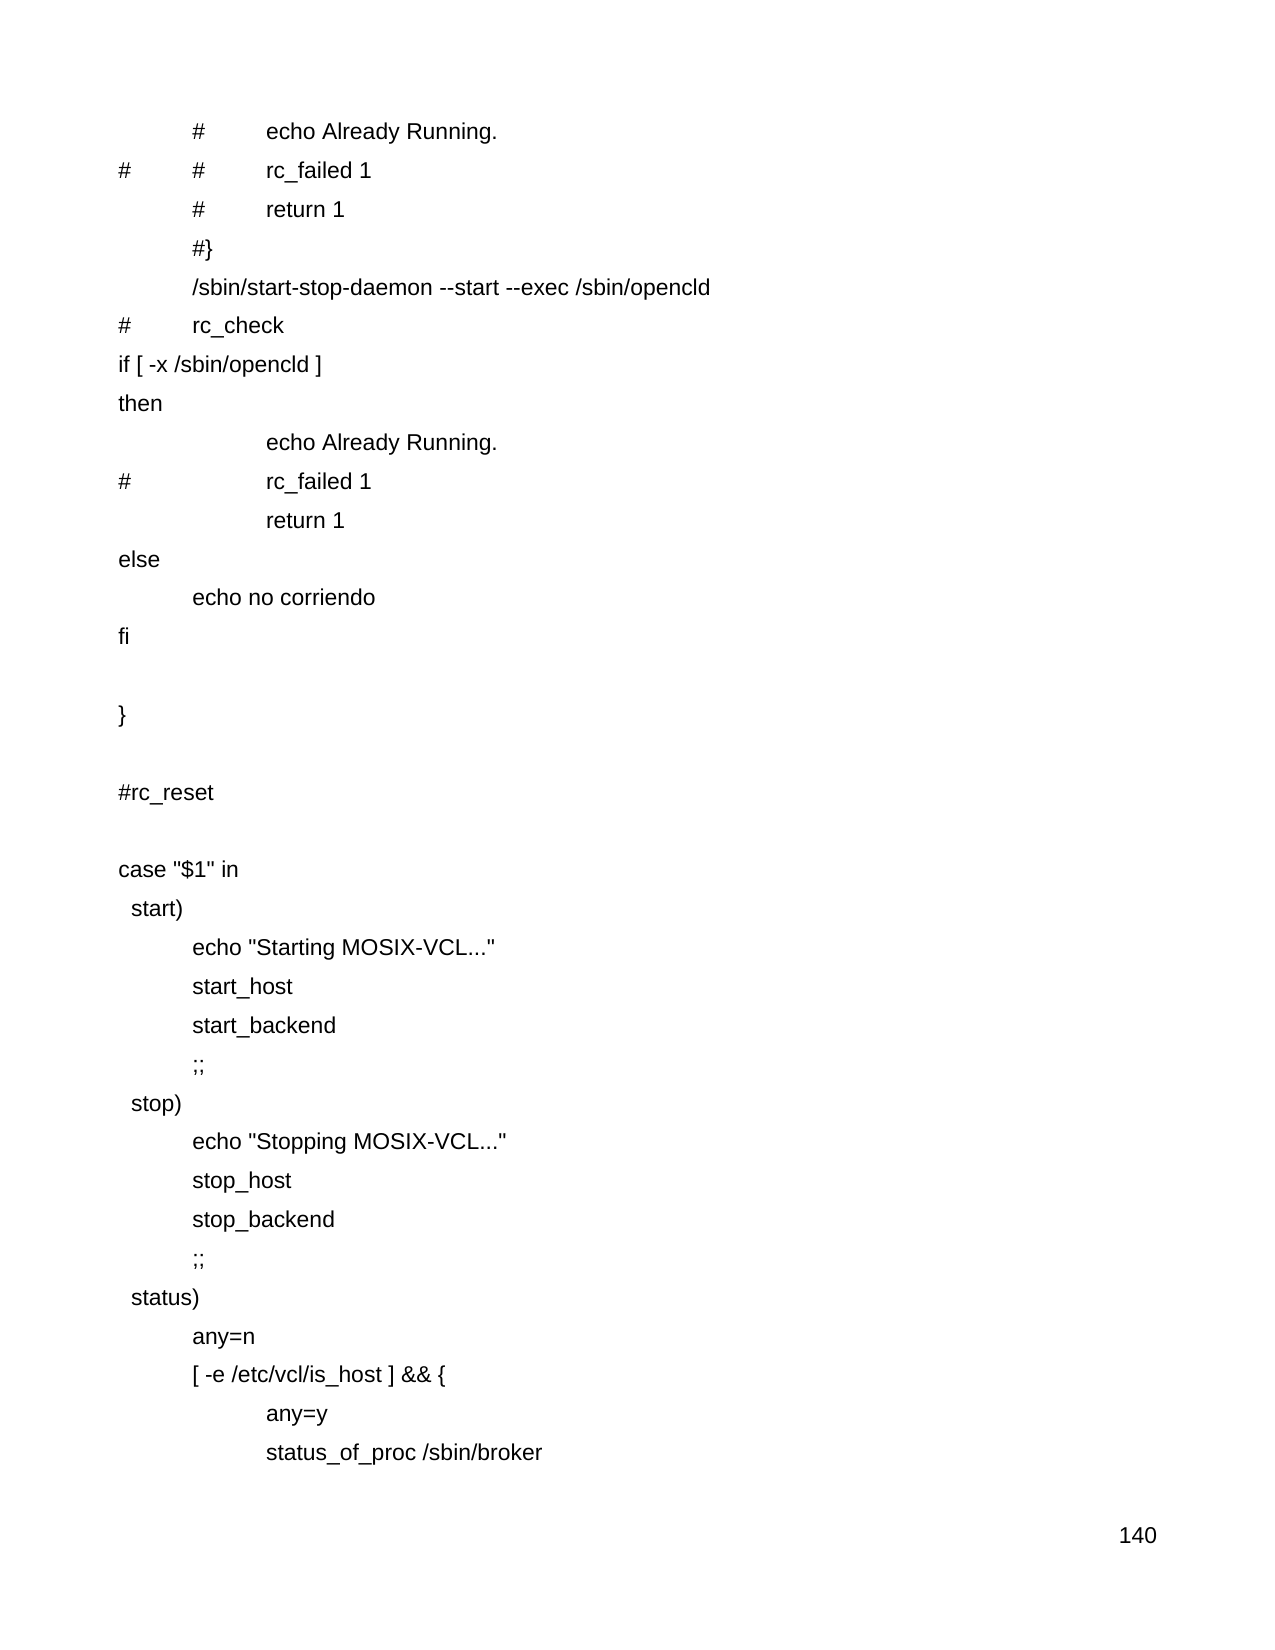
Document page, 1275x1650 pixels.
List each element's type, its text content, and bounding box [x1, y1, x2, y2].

text ;; [118, 1245, 1157, 1271]
text else [118, 546, 1157, 572]
text [ -e /etc/vcl/is_host ] && { [118, 1361, 1157, 1388]
text fi [118, 623, 1157, 649]
text #} [118, 235, 1157, 261]
text echo no corriendo [118, 584, 1157, 611]
text if [ -x /sbin/opencld ] [118, 351, 1157, 378]
text status_of_proc /sbin/broker [118, 1439, 1157, 1466]
text start) [118, 895, 1157, 922]
text echo "Stopping MOSIX-VCL..." [118, 1128, 1157, 1155]
text any=y [118, 1400, 1157, 1427]
text /sbin/start-stop-daemon --start --exec /sbin/opencld [118, 273, 1157, 300]
text # echo Already Running. [118, 118, 1157, 144]
text any=n [118, 1323, 1157, 1349]
text # rc_check [118, 312, 1157, 339]
text stop) [118, 1089, 1157, 1116]
text } [118, 701, 1157, 727]
text # rc_failed 1 [118, 468, 1157, 494]
text #rc_reset [118, 779, 1157, 805]
text then [118, 390, 1157, 416]
text status) [118, 1284, 1157, 1310]
text return 1 [118, 507, 1157, 533]
text # return 1 [118, 196, 1157, 222]
text stop_host [118, 1167, 1157, 1193]
text # # rc_failed 1 [118, 157, 1157, 183]
text case "$1" in [118, 856, 1157, 883]
text echo "Starting MOSIX-VCL..." [118, 934, 1157, 960]
text echo Already Running. [118, 429, 1157, 455]
text start_backend [118, 1012, 1157, 1038]
text start_host [118, 973, 1157, 999]
text ;; [118, 1051, 1157, 1077]
text stop_backend [118, 1206, 1157, 1232]
